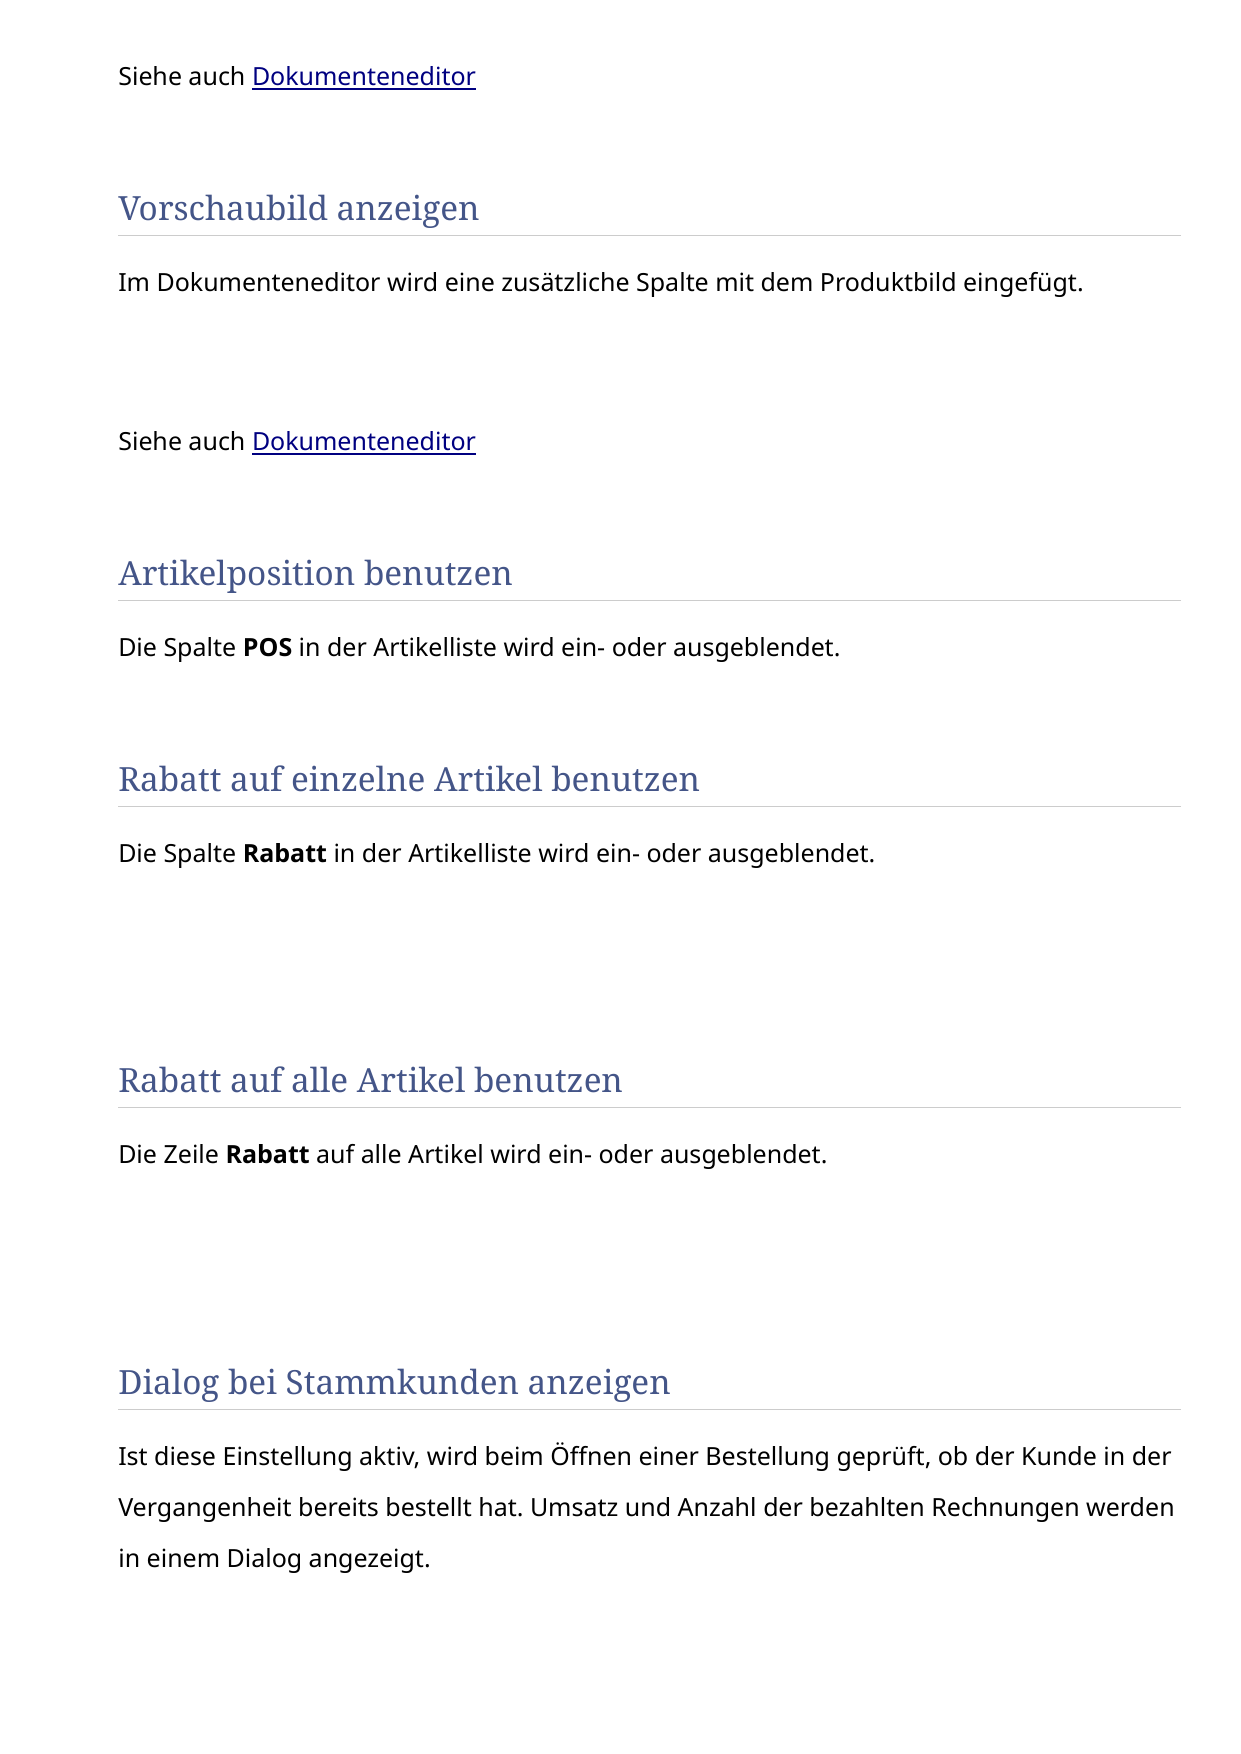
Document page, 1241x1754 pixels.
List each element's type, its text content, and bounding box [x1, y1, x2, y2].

text Die Spalte POS in der Artikelliste wird ein- oder ausgeblendet. [118, 630, 1181, 664]
text Siehe auch Dokumenteneditor [118, 424, 1181, 458]
subtitle Vorschaubild anzeigen [118, 185, 1181, 235]
subtitle Rabatt auf alle Artikel benutzen [118, 1057, 1181, 1107]
text Die Spalte Rabatt in der Artikelliste wird ein- oder ausgeblendet. [118, 836, 1181, 869]
subtitle Artikelposition benutzen [118, 550, 1181, 600]
text Siehe auch Dokumenteneditor [118, 59, 1181, 93]
text Im Dokumenteneditor wird eine zusätzliche Spalte mit dem Produktbild eingefügt. [118, 265, 1181, 299]
text Ist diese Einstellung aktiv, wird beim Öffnen einer Bestellung geprüft, ob der Kunde in der Vergangenheit bereits bestellt hat. Umsatz und Anzahl der bezahlten Rechnungen werden in einem Dialog angezeigt. [118, 1438, 1181, 1574]
subtitle Dialog bei Stammkunden anzeigen [118, 1359, 1181, 1409]
subtitle Rabatt auf einzelne Artikel benutzen [118, 756, 1181, 806]
text Die Zeile Rabatt auf alle Artikel wird ein- oder ausgeblendet. [118, 1137, 1181, 1171]
